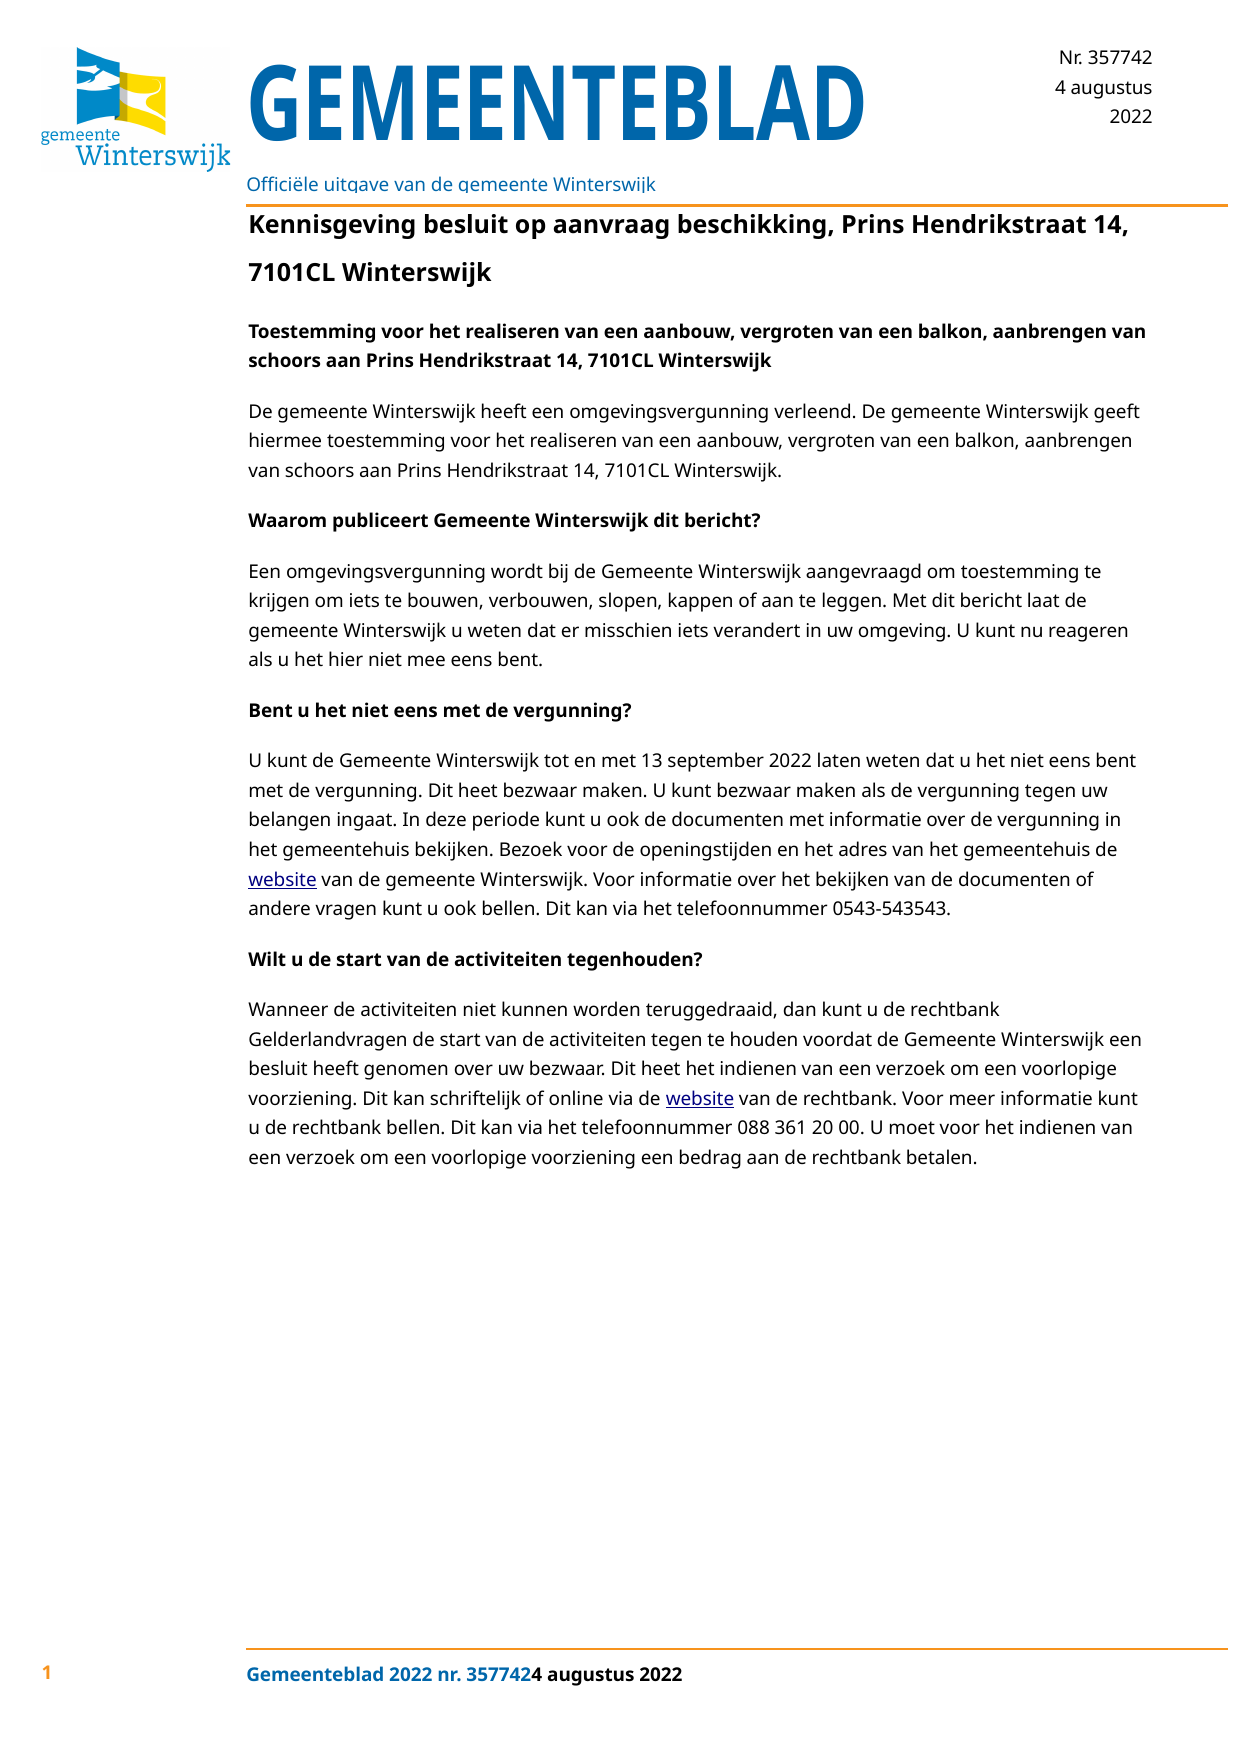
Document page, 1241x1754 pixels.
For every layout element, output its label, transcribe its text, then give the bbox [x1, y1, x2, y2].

picture [225, 153, 231, 162]
text Toestemming voor het realiseren van een aanbouw, vergroten van een balkon, aanbrengen van schoors aan Prins Hendrikstraat 14, 7101CL Winterswijk [248, 318, 1152, 373]
text Waarom publiceert Gemeente Winterswijk dit bericht? [248, 507, 1152, 533]
text Wilt u de start van de activiteiten tegenhouden? [248, 946, 1152, 972]
text Bent u het niet eens met de vergunning? [248, 697, 1152, 723]
text Wanneer de activiteiten niet kunnen worden teruggedraaid, dan kunt u de rechtbank Gelderlandvragen de start van de activiteiten tegen te houden voordat de Gemeente Winterswijk een besluit heeft genomen over uw bezwaar. Dit heet het indienen van een verzoek om een voorlopige voorziening. Dit kan schriftelijk of online via de website van de rechtbank. Voor meer informatie kunt u de rechtbank bellen. Dit kan via het telefoonnummer 088 361 20 00. U moet voor het indienen van een verzoek om een voorlopige voorziening een bedrag aan de rechtbank betalen. [248, 996, 1152, 1170]
text Een omgevingsvergunning wordt bij de Gemeente Winterswijk aangevraagd om toestemming te krijgen om iets te bouwen, verbouwen, slopen, kappen of aan te leggen. Met dit bericht laat de gemeente Winterswijk u weten dat er misschien iets verandert in uw omgeving. U kunt nu reageren als u het hier niet mee eens bent. [248, 558, 1152, 672]
text Kennisgeving besluit op aanvraag beschikking, Prins Hendrikstraat 14, 7101CL Winterswijk [248, 207, 1152, 288]
picture [41, 47, 231, 172]
text U kunt de Gemeente Winterswijk tot en met 13 september 2022 laten weten dat u het niet eens bent met de vergunning. Dit heet bezwaar maken. U kunt bezwaar maken als de vergunning tegen uw belangen ingaat. In deze periode kunt u ook de documenten met informatie over de vergunning in het gemeentehuis bekijken. Bezoek voor de openingstijden en het adres van het gemeentehuis de website van de gemeente Winterswijk. Voor informatie over het bekijken van de documenten of andere vragen kunt u ook bellen. Dit kan via het telefoonnummer 0543-543543. [248, 747, 1152, 921]
text De gemeente Winterswijk heeft een omgevingsvergunning verleend. De gemeente Winterswijk geeft hiermee toestemming voor het realiseren van een aanbouw, vergroten van een balkon, aanbrengen van schoors aan Prins Hendrikstraat 14, 7101CL Winterswijk. [248, 398, 1152, 483]
